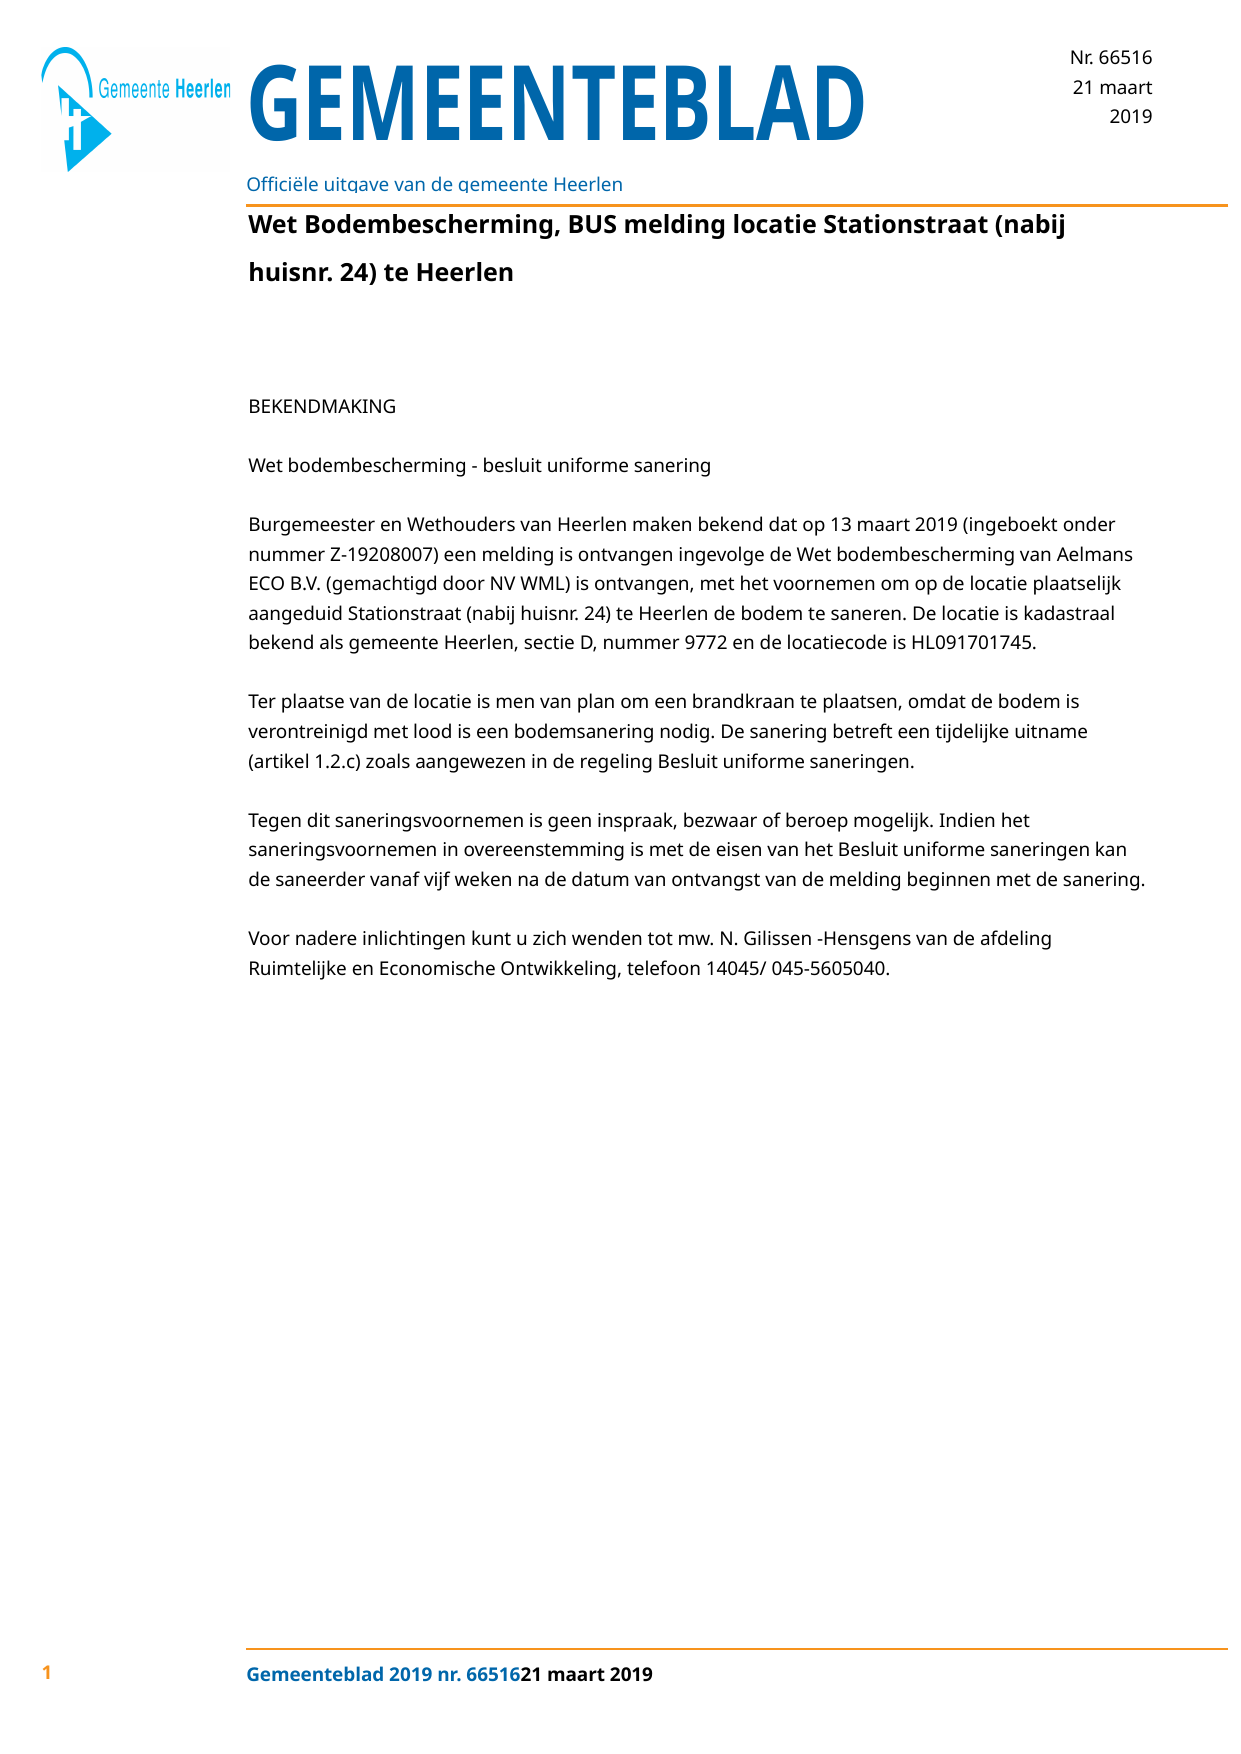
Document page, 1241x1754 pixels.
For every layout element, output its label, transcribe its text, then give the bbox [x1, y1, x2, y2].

text Voor nadere inlichtingen kunt u zich wenden tot mw. N. Gilissen -Hensgens van de afdeling Ruimtelijke en Economische Ontwikkeling, telefoon 14045/ 045-5605040. [248, 925, 1152, 981]
text Wet Bodembescherming, BUS melding locatie Stationstraat (nabij huisnr. 24) te Heerlen [248, 207, 1152, 288]
picture [41, 47, 231, 172]
text Tegen dit saneringsvoornemen is geen inspraak, bezwaar of beroep mogelijk. Indien het saneringsvoornemen in overeenstemming is met de eisen van het Besluit uniforme saneringen kan de saneerder vanaf vijf weken na de datum van ontvangst van de melding beginnen met de sanering. [248, 807, 1152, 892]
text Burgemeester en Wethouders van Heerlen maken bekend dat op 13 maart 2019 (ingeboekt onder nummer Z-19208007) een melding is ontvangen ingevolge de Wet bodembescherming van Aelmans ECO B.V. (gemachtigd door NV WML) is ontvangen, met het voornemen om op de locatie plaatselijk aangeduid Stationstraat (nabij huisnr. 24) te Heerlen de bodem te saneren. De locatie is kadastraal bekend als gemeente Heerlen, sectie D, nummer 9772 en de locatiecode is HL091701745. [248, 511, 1152, 655]
picture [41, 47, 58, 70]
text BEKENDMAKING [248, 393, 1152, 419]
text Ter plaatse van de locatie is men van plan om een brandkraan te plaatsen, omdat de bodem is verontreinigd met lood is een bodemsanering nodig. De sanering betreft een tijdelijke uitname (artikel 1.2.c) zoals aangewezen in de regeling Besluit uniforme saneringen. [248, 689, 1152, 774]
text Wet bodembescherming - besluit uniforme sanering [248, 452, 1152, 478]
